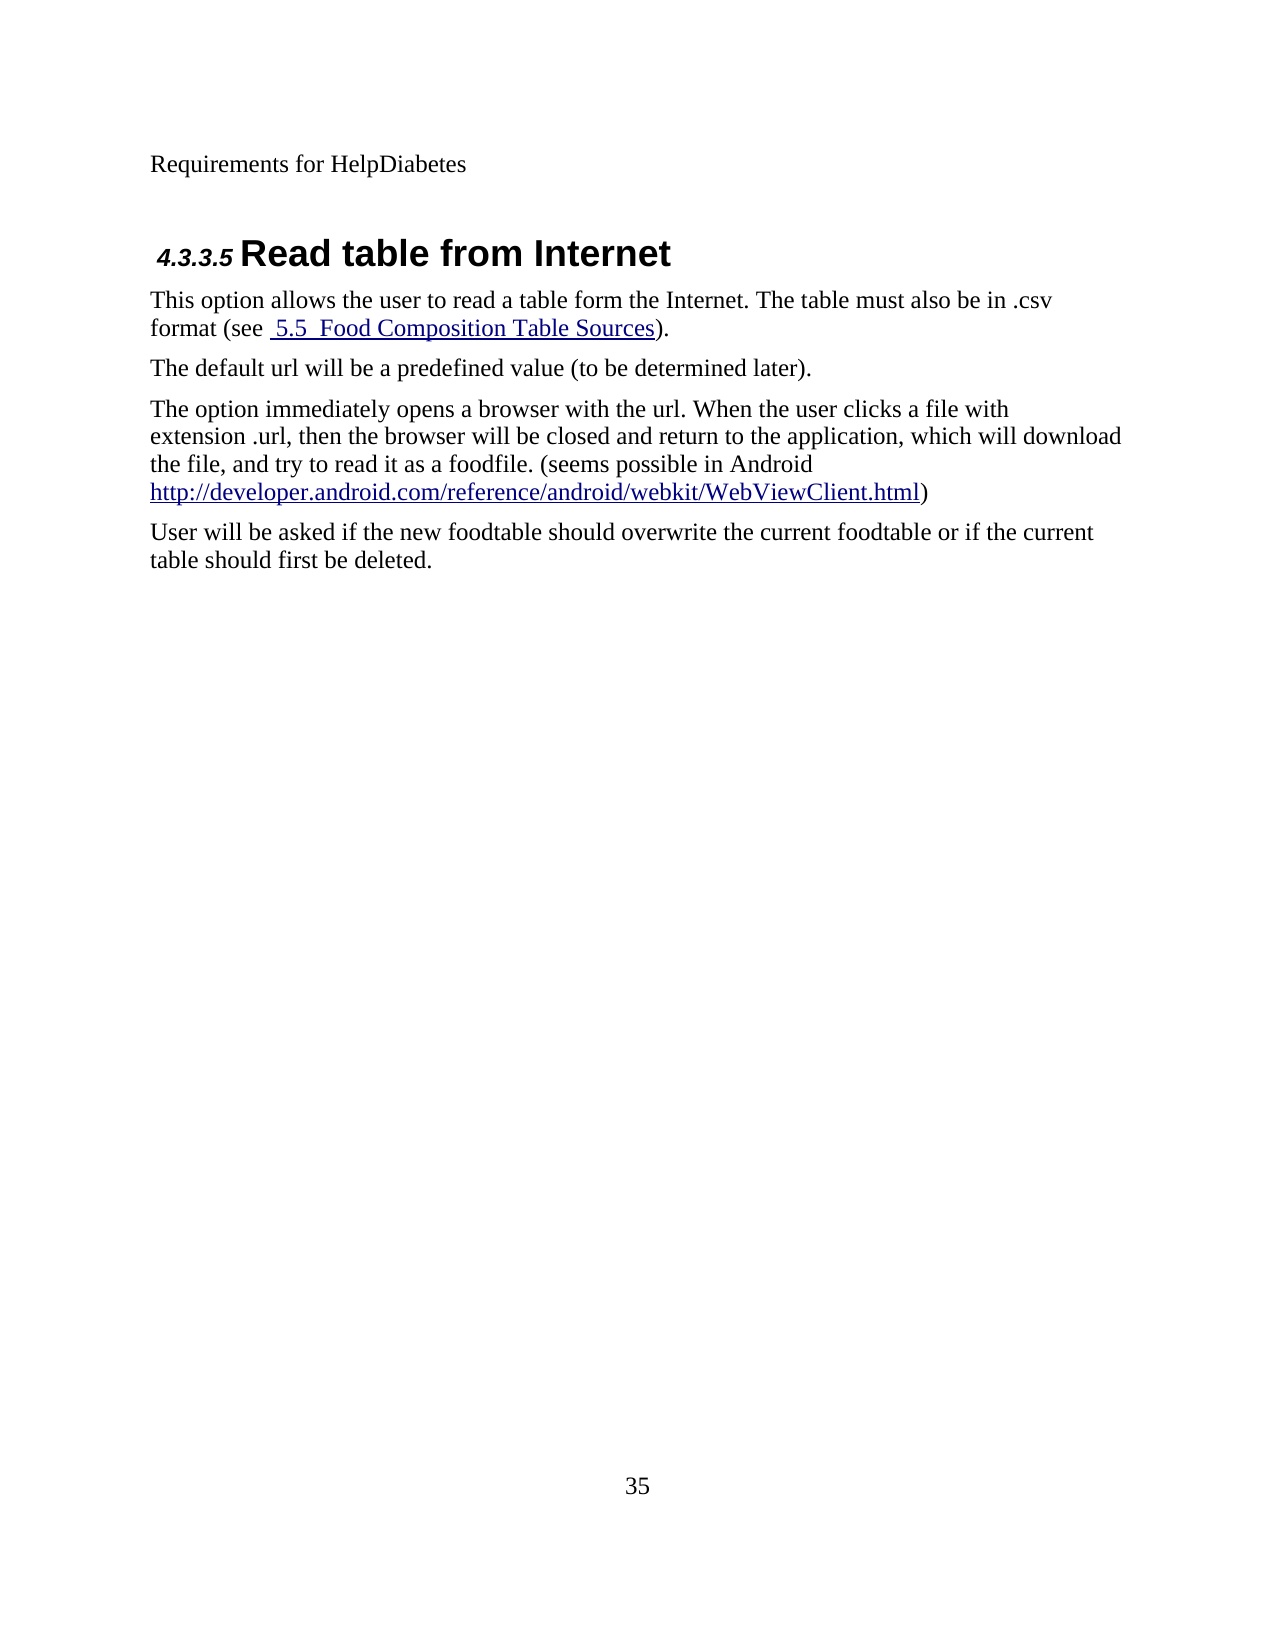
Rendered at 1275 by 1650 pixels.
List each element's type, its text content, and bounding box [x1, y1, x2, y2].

text The default url will be a predefined value (to be determined later). [150, 354, 1125, 382]
text The option immediately opens a browser with the url. When the user clicks a file with extension .url, then the browser will be closed and return to the application, which will download the file, and try to read it as a foodfile. (seems possible in Android http://developer.android.com/reference/android/webkit/WebViewClient.html) [150, 395, 1125, 506]
subtitle Read table from Internet [150, 232, 1125, 274]
text This option allows the user to read a table form the Internet. The table must also be in .csv format (see 5.5 Food Composition Table Sources). [150, 287, 1125, 342]
text User will be asked if the new foodtable should overwrite the current foodtable or if the current table should first be deleted. [150, 518, 1125, 573]
